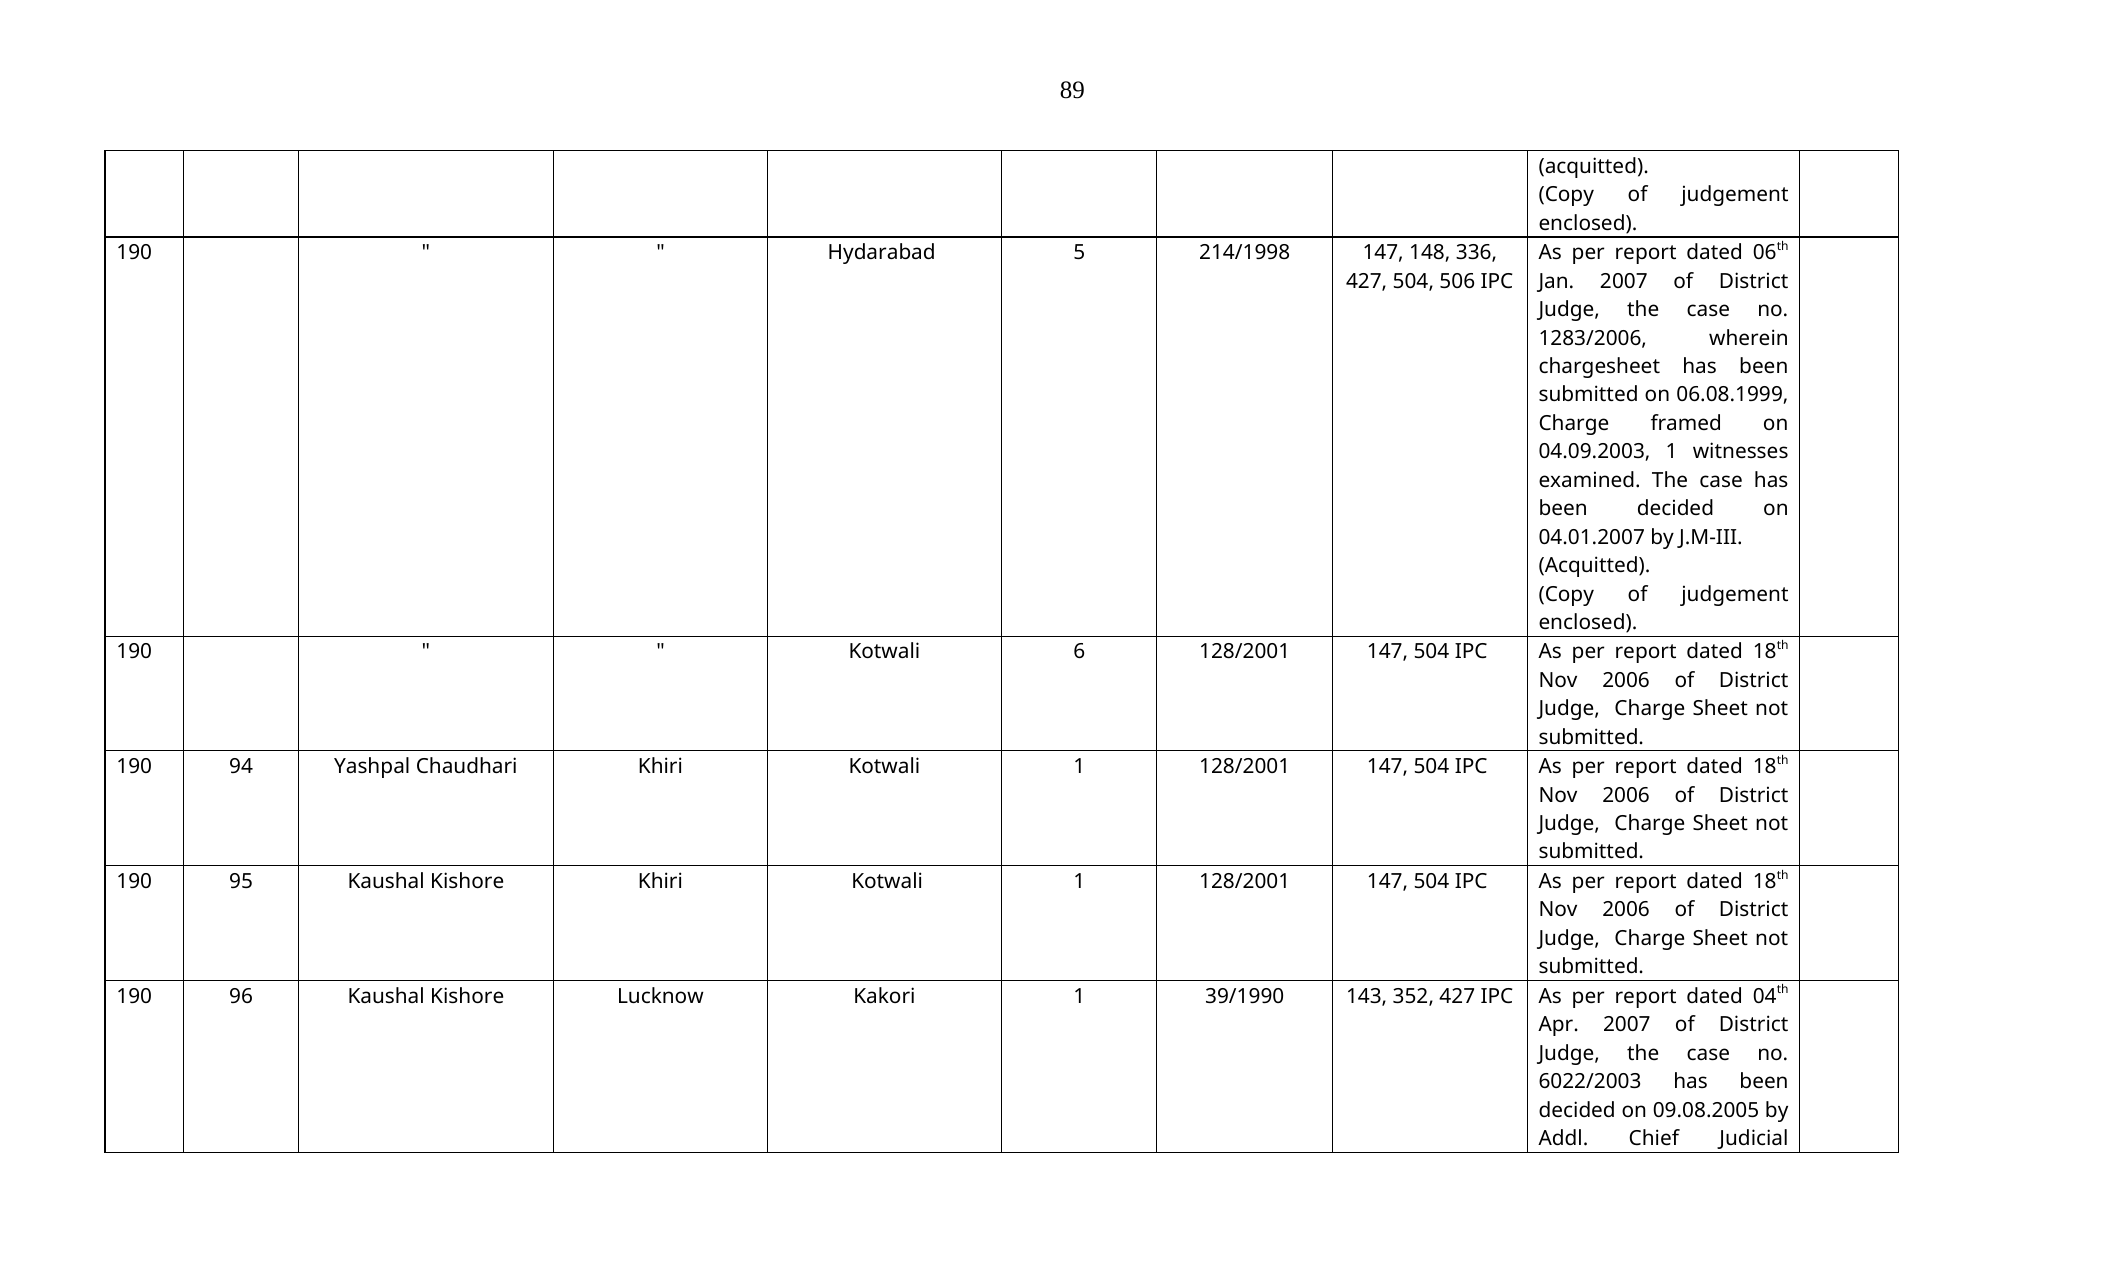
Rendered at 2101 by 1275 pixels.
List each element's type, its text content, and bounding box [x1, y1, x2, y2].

table_cell 147, 148, 336, 427, 504, 506 IPC [1333, 238, 1527, 636]
table_cell [299, 151, 553, 236]
table_cell 128/2001 [1157, 751, 1332, 865]
table_cell Kaushal Kishore [299, 866, 553, 980]
table_cell [554, 151, 767, 236]
table_cell [768, 151, 1001, 236]
table_cell [184, 151, 298, 236]
table_cell 5 [1002, 238, 1156, 636]
table_cell 190 [106, 637, 183, 750]
table_cell 143, 352, 427 IPC [1333, 981, 1527, 1152]
table_cell [1333, 151, 1527, 236]
table_cell [1002, 151, 1156, 236]
table_cell Yashpal Chaudhari [299, 751, 553, 865]
table_cell Kotwali [768, 751, 1001, 865]
table_cell " [299, 238, 553, 636]
table_cell " [299, 637, 553, 750]
table_cell [184, 637, 298, 750]
table_cell 190 [106, 751, 183, 865]
table_cell Hydarabad [768, 238, 1001, 636]
table_cell Lucknow [554, 981, 767, 1152]
table_cell As per report dated 18th Nov 2006 of District Judge, Charge Sheet not submitted. [1528, 637, 1799, 750]
table_cell [1800, 981, 1898, 1152]
table_cell (acquitted). (Copy of judgement enclosed). [1528, 151, 1799, 236]
table_cell 1 [1002, 981, 1156, 1152]
table_cell Khiri [554, 866, 767, 980]
table_cell As per report dated 04th Apr. 2007 of District Judge, the case no. 6022/2003 has been decided on 09.08.2005 by Addl. Chief Judicial [1528, 981, 1799, 1152]
table_cell [1800, 751, 1898, 865]
table_cell [106, 151, 183, 236]
table_cell Kakori [768, 981, 1001, 1152]
table_cell 214/1998 [1157, 238, 1332, 636]
table_cell 6 [1002, 637, 1156, 750]
table_cell 94 [184, 751, 298, 865]
table_cell 190 [106, 866, 183, 980]
table_cell [1157, 151, 1332, 236]
table_cell 190 [106, 238, 183, 636]
table_cell " [554, 637, 767, 750]
table_cell 128/2001 [1157, 637, 1332, 750]
table_cell " [554, 238, 767, 636]
table_cell 95 [184, 866, 298, 980]
table_cell 147, 504 IPC [1333, 637, 1527, 750]
table_cell As per report dated 18th Nov 2006 of District Judge, Charge Sheet not submitted. [1528, 751, 1799, 865]
table_cell Kaushal Kishore [299, 981, 553, 1152]
table_cell 128/2001 [1157, 866, 1332, 980]
table_cell [1800, 238, 1898, 636]
table_cell 190 [106, 981, 183, 1152]
table_cell [1800, 151, 1898, 236]
table_cell 147, 504 IPC [1333, 751, 1527, 865]
table_cell As per report dated 18th Nov 2006 of District Judge, Charge Sheet not submitted. [1528, 866, 1799, 980]
table_cell Kotwali [768, 866, 1001, 980]
table_cell 1 [1002, 751, 1156, 865]
table_cell Kotwali [768, 637, 1001, 750]
table_cell 1 [1002, 866, 1156, 980]
table_cell [1800, 866, 1898, 980]
table_cell [1800, 637, 1898, 750]
table_cell [184, 238, 298, 636]
table_cell 39/1990 [1157, 981, 1332, 1152]
table_cell Khiri [554, 751, 767, 865]
table_cell 96 [184, 981, 298, 1152]
table_cell 147, 504 IPC [1333, 866, 1527, 980]
table_cell As per report dated 06th Jan. 2007 of District Judge, the case no. 1283/2006, wherein chargesheet has been submitted on 06.08.1999, Charge framed on 04.09.2003, 1 witnesses examined. The case has been decided on 04.01.2007 by J.M-III. (Acquitted). (Copy of judgement enclosed). [1528, 238, 1799, 636]
